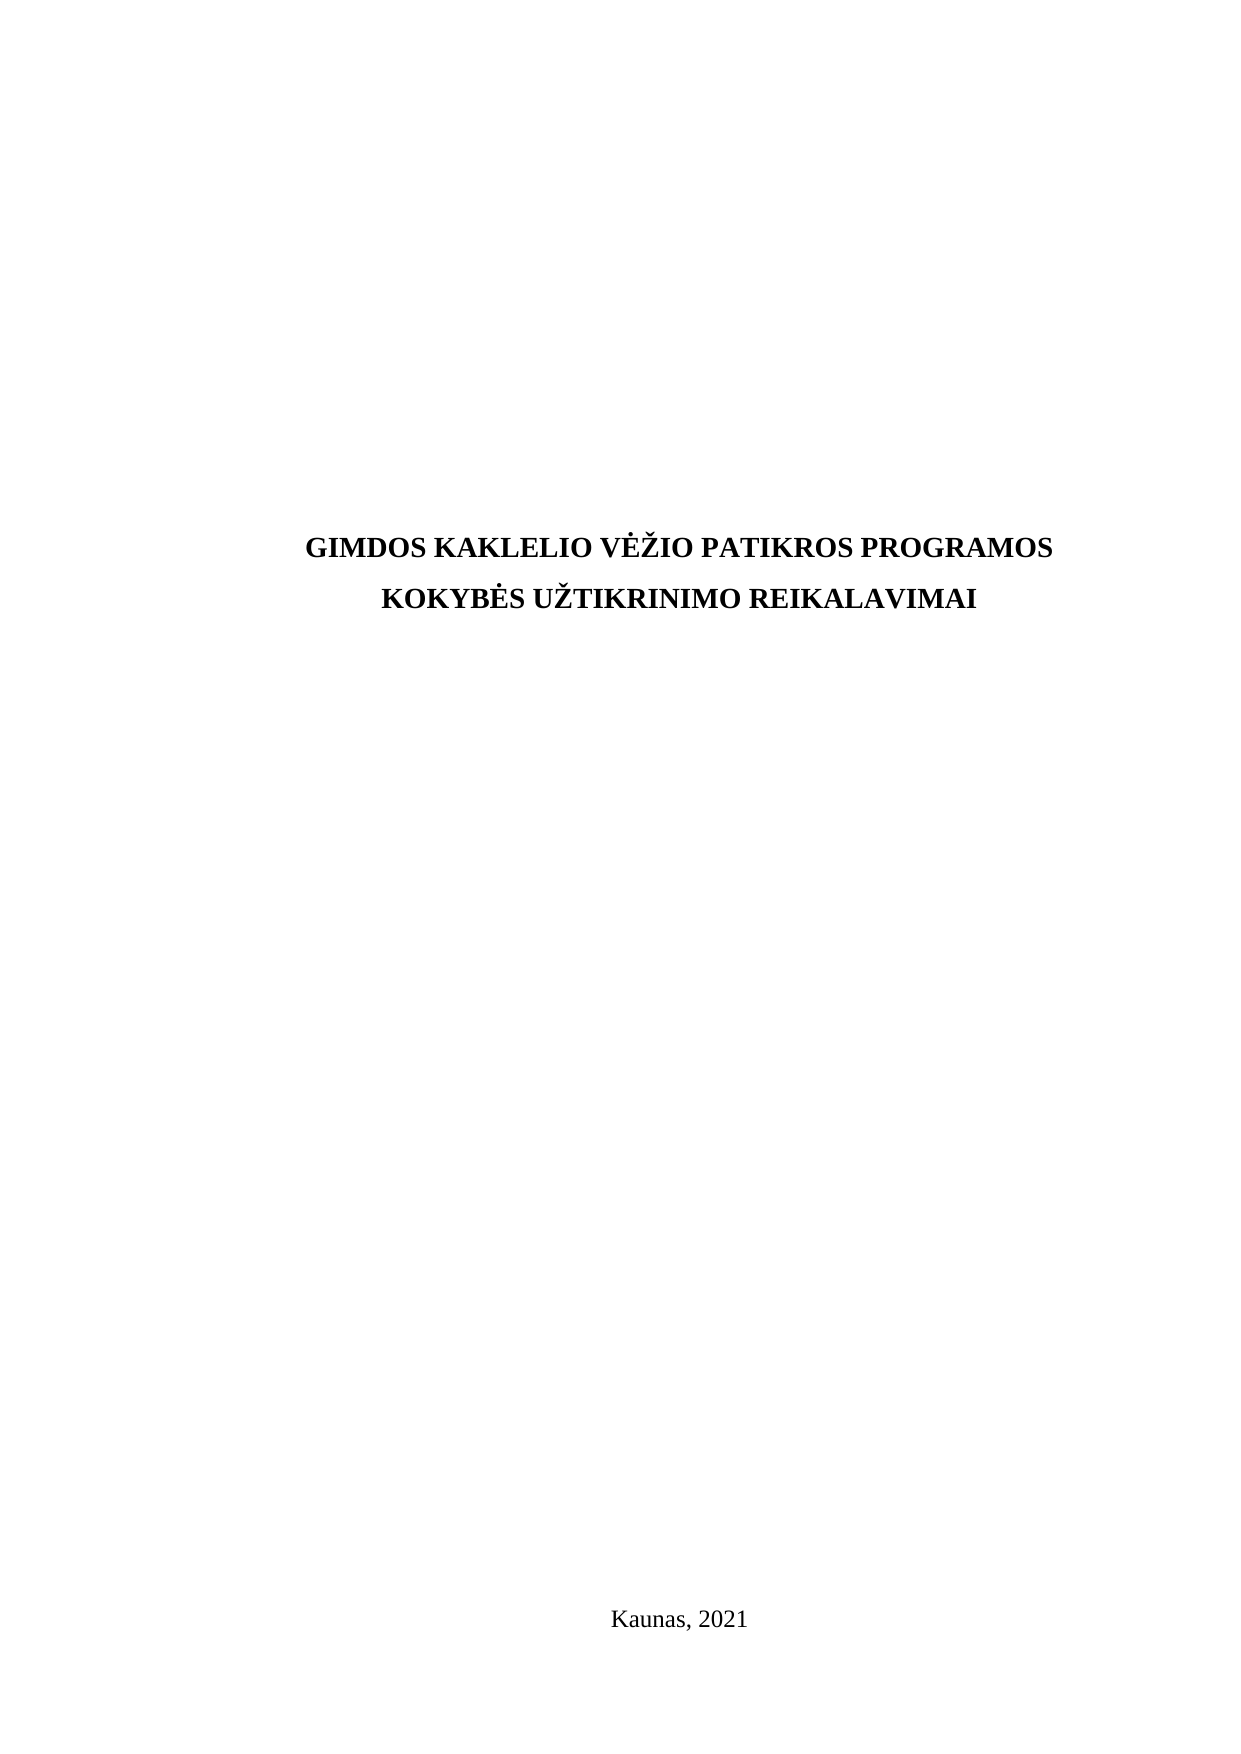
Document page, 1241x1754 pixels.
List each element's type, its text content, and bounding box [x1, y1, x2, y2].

text GIMDOS KAKLELIO VĖŽIO PATIKROS PROGRAMOS [177, 531, 1152, 564]
text KOKYBĖS UŽTIKRINIMO REIKALAVIMAI [177, 581, 1152, 614]
text Kaunas, 2021 [177, 1604, 1152, 1633]
